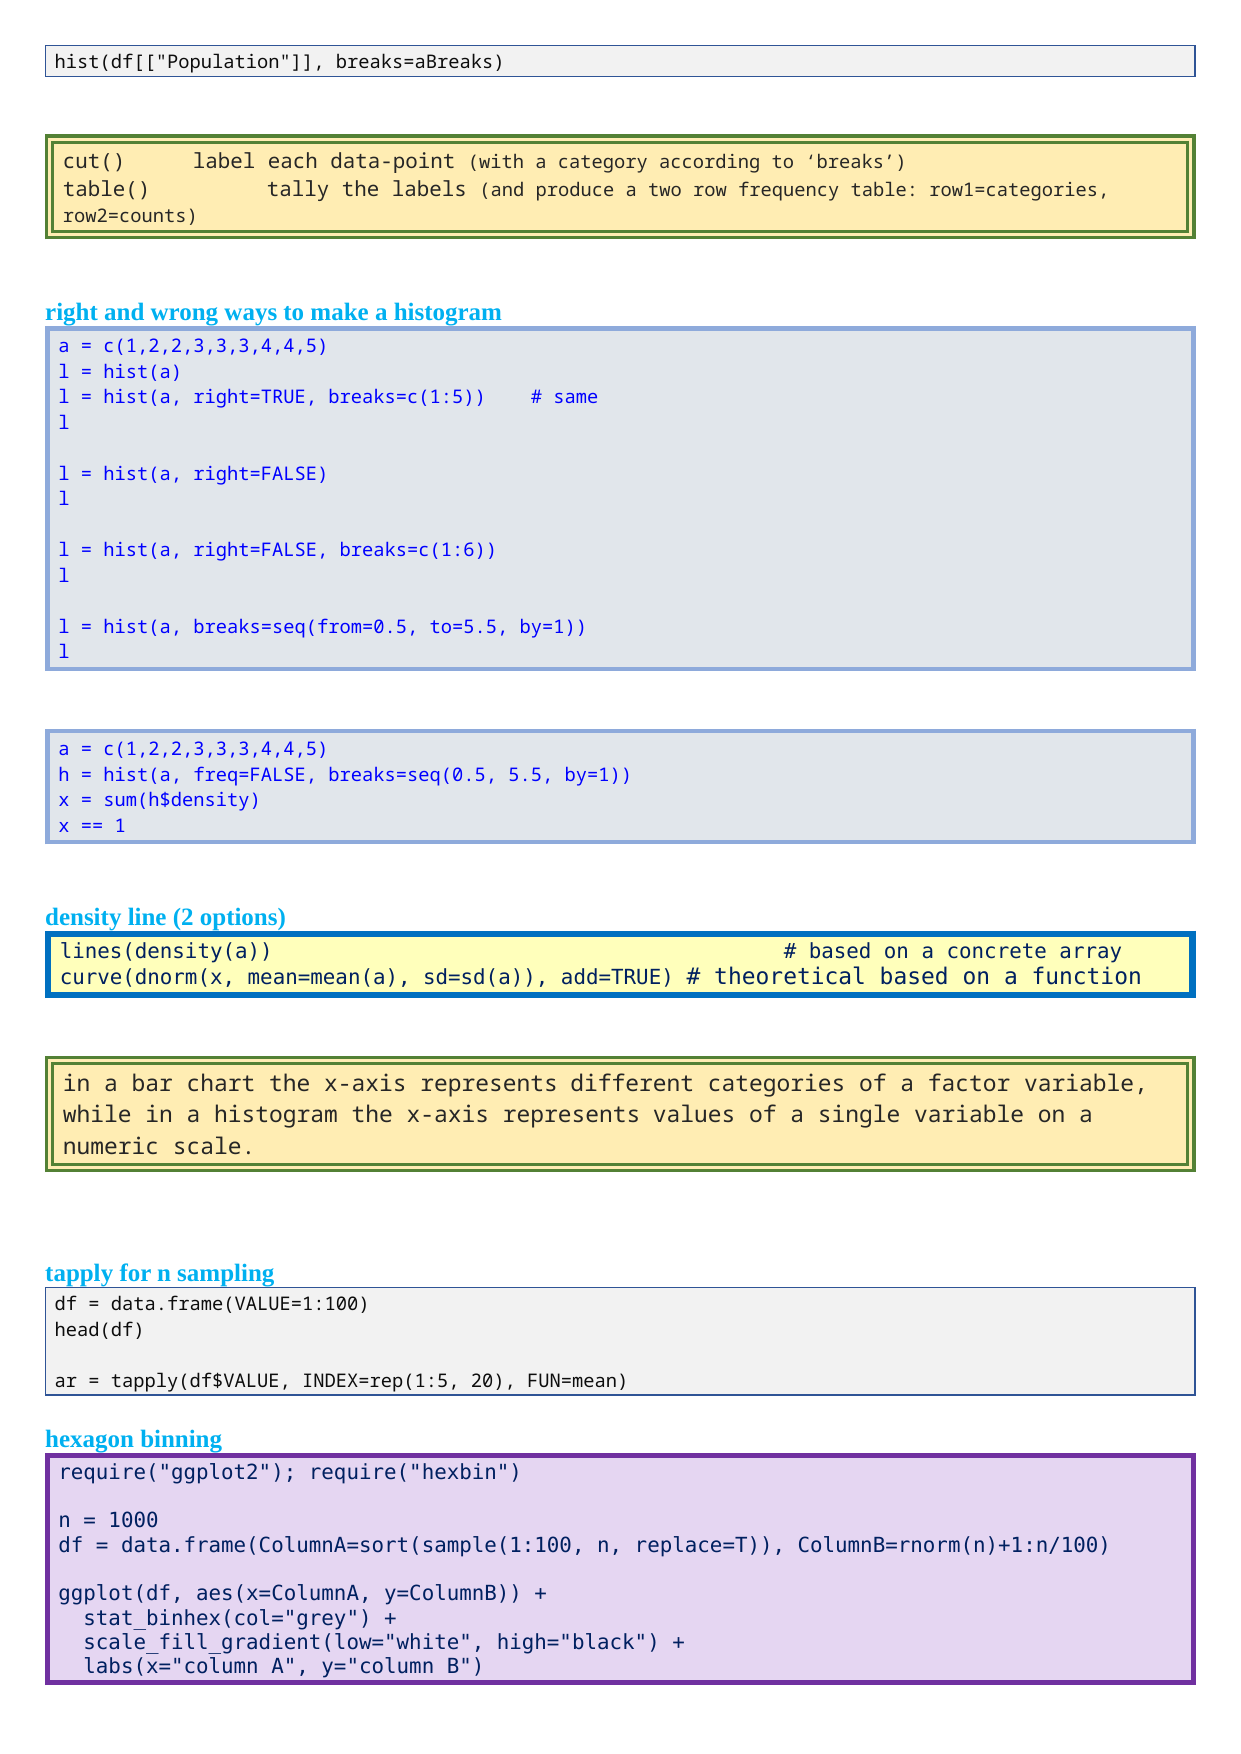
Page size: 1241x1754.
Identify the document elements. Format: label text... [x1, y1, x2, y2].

text ar = tapply(df$VALUE, INDEX=rep(1:5, 20), FUN=mean) [46, 1364, 1194, 1394]
text l = hist(a, right=FALSE, breaks=c(1:6)) [50, 530, 1191, 556]
text curve(dnorm(x, mean=mean(a), sd=sd(a)), add=TRUE) # theoretical based on a function [51, 955, 1189, 992]
text h = hist(a, freq=FALSE, breaks=seq(0.5, 5.5, by=1)) [50, 754, 1191, 780]
title hexagon binning [45, 1424, 1196, 1453]
text x = sum(h$density) [50, 780, 1191, 805]
text x == 1 [50, 805, 1191, 840]
text require("ggplot2"); require("hexbin") [50, 1458, 1191, 1477]
text lines(density(a)) # based on a concrete array [51, 937, 1189, 955]
text table() tally the labels (and produce a two row frequency table: row1=categories, row2=counts) [48, 163, 1192, 236]
text l [50, 402, 1191, 428]
text l = hist(a, right=TRUE, breaks=c(1:5)) # same [50, 377, 1191, 402]
text l [50, 632, 1191, 667]
title right and wrong ways to make a histogram [45, 297, 1196, 326]
text l [50, 479, 1191, 504]
text df = data.frame(VALUE=1:100) [46, 1288, 1194, 1313]
text a = c(1,2,2,3,3,3,4,4,5) [50, 733, 1191, 754]
text head(df) [46, 1313, 1194, 1338]
text df = data.frame(ColumnA=sort(sample(1:100, n, replace=T)), ColumnB=rnorm(n)+1:n/100) [50, 1526, 1191, 1550]
text hist(df[["Population"]], breaks=aBreaks) [46, 46, 1194, 76]
text a = c(1,2,2,3,3,3,4,4,5) [50, 331, 1191, 351]
title density line (2 options) [45, 902, 1196, 931]
text l = hist(a, breaks=seq(from=0.5, to=5.5, by=1)) [50, 607, 1191, 632]
text cut() label each data-point (with a category according to ‘breaks’) [48, 138, 1192, 163]
text l [50, 556, 1191, 581]
text while in a histogram the x-axis represents values of a single variable on a numeric scale. [48, 1087, 1192, 1169]
text l = hist(a) [50, 351, 1191, 377]
text stat_binhex(col="grey") + [50, 1599, 1191, 1623]
text l = hist(a, right=FALSE) [50, 453, 1191, 479]
text scale_fill_gradient(low="white", high="black") + [50, 1623, 1191, 1647]
text in a bar chart the x-axis represents different categories of a factor variable, [48, 1059, 1192, 1087]
text labs(x="column A", y="column B") [50, 1647, 1191, 1680]
title tapply for n sampling [45, 1258, 1196, 1287]
text n = 1000 [50, 1502, 1191, 1526]
text ggplot(df, aes(x=ColumnA, y=ColumnB)) + [50, 1574, 1191, 1599]
